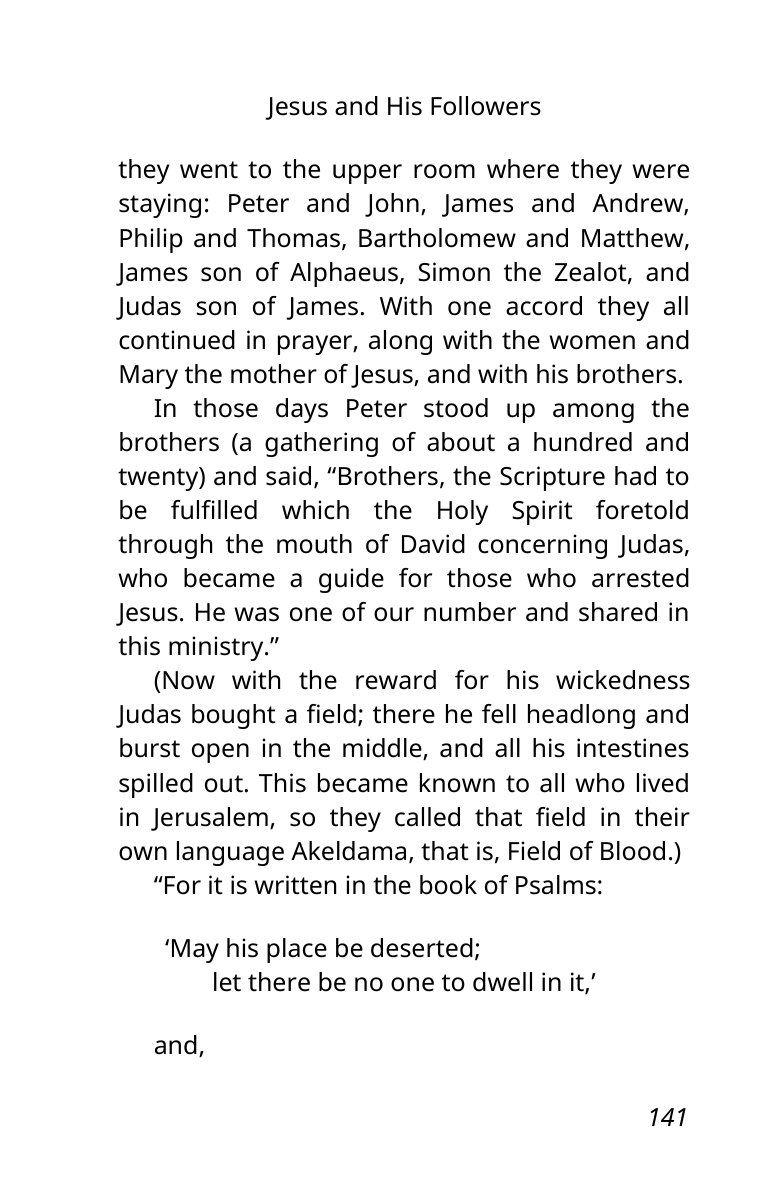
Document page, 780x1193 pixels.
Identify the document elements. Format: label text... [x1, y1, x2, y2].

text let there be no one to dwell in it,’ [212, 965, 691, 999]
text they went to the upper room where they were staying: Peter and John, James and Andrew, Philip and Thomas, Bartholomew and Matthew, James son of Alphaeus, Simon the Zealot, and Judas son of James. With one accord they all continued in prayer, along with the women and Mary the mother of Jesus, and with his brothers. [118, 152, 691, 391]
text (Now with the reward for his wickedness Judas bought a field; there he fell headlong and burst open in the middle, and all his intestines spilled out. This became known to all who lived in Jerusalem, so they called that field in their own language Akeldama, that is, Field of Blood.) [118, 663, 691, 867]
text “For it is written in the book of Psalms: [118, 867, 691, 901]
text and, [118, 1028, 691, 1062]
text In those days Peter stood up among the brothers (a gathering of about a hundred and twenty) and said, “Brothers, the Scripture had to be fulfilled which the Holy Spirit foretold through the mouth of David concerning Judas, who became a guide for those who arrested Jesus. He was one of our number and shared in this ministry.” [118, 391, 691, 663]
text ‘May his place be deserted; [165, 931, 644, 965]
